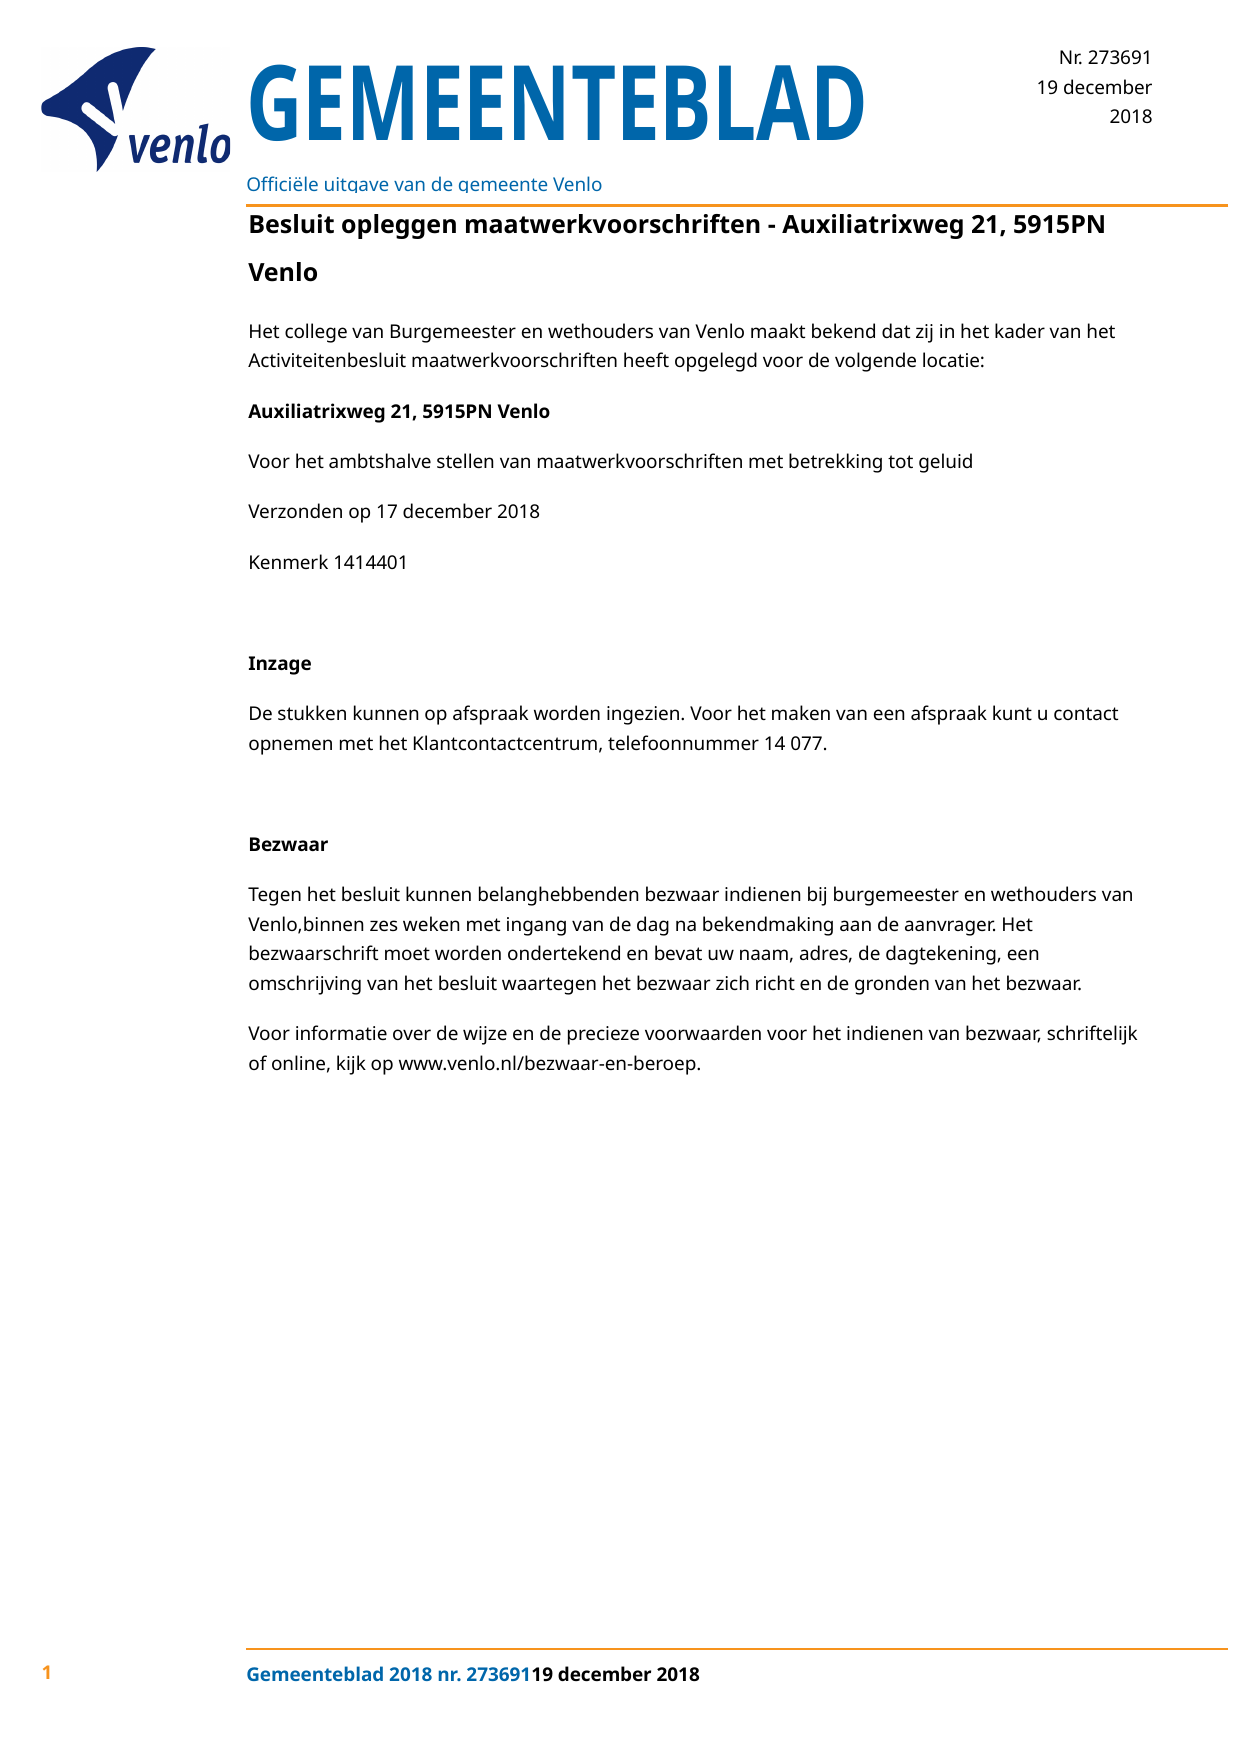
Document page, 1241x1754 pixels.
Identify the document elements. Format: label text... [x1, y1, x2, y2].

text Kenmerk 1414401 [248, 549, 1152, 575]
text Bezwaar [248, 831, 1152, 857]
text Verzonden op 17 december 2018 [248, 499, 1152, 524]
picture [41, 47, 231, 172]
text Tegen het besluit kunnen belanghebbenden bezwaar indienen bij burgemeester en wethouders van Venlo,binnen zes weken met ingang van de dag na bekendmaking aan de aanvrager. Het bezwaarschrift moet worden ondertekend en bevat uw naam, adres, de dagtekening, een omschrijving van het besluit waartegen het bezwaar zich richt en de gronden van het bezwaar. [248, 881, 1152, 996]
text Auxiliatrixweg 21, 5915PN Venlo [248, 398, 1152, 424]
text Inzage [248, 650, 1152, 676]
text Voor informatie over de wijze en de precieze voorwaarden voor het indienen van bezwaar, schriftelijk of online, kijk op www.venlo.nl/bezwaar-en-beroep. [248, 1020, 1152, 1076]
text Voor het ambtshalve stellen van maatwerkvoorschriften met betrekking tot geluid [248, 448, 1152, 474]
text De stukken kunnen op afspraak worden ingezien. Voor het maken van een afspraak kunt u contact opnemen met het Klantcontactcentrum, telefoonnummer 14 077. [248, 700, 1152, 756]
text Besluit opleggen maatwerkvoorschriften - Auxiliatrixweg 21, 5915PN Venlo [248, 207, 1152, 288]
text Het college van Burgemeester en wethouders van Venlo maakt bekend dat zij in het kader van het Activiteitenbesluit maatwerkvoorschriften heeft opgelegd voor de volgende locatie: [248, 318, 1152, 373]
